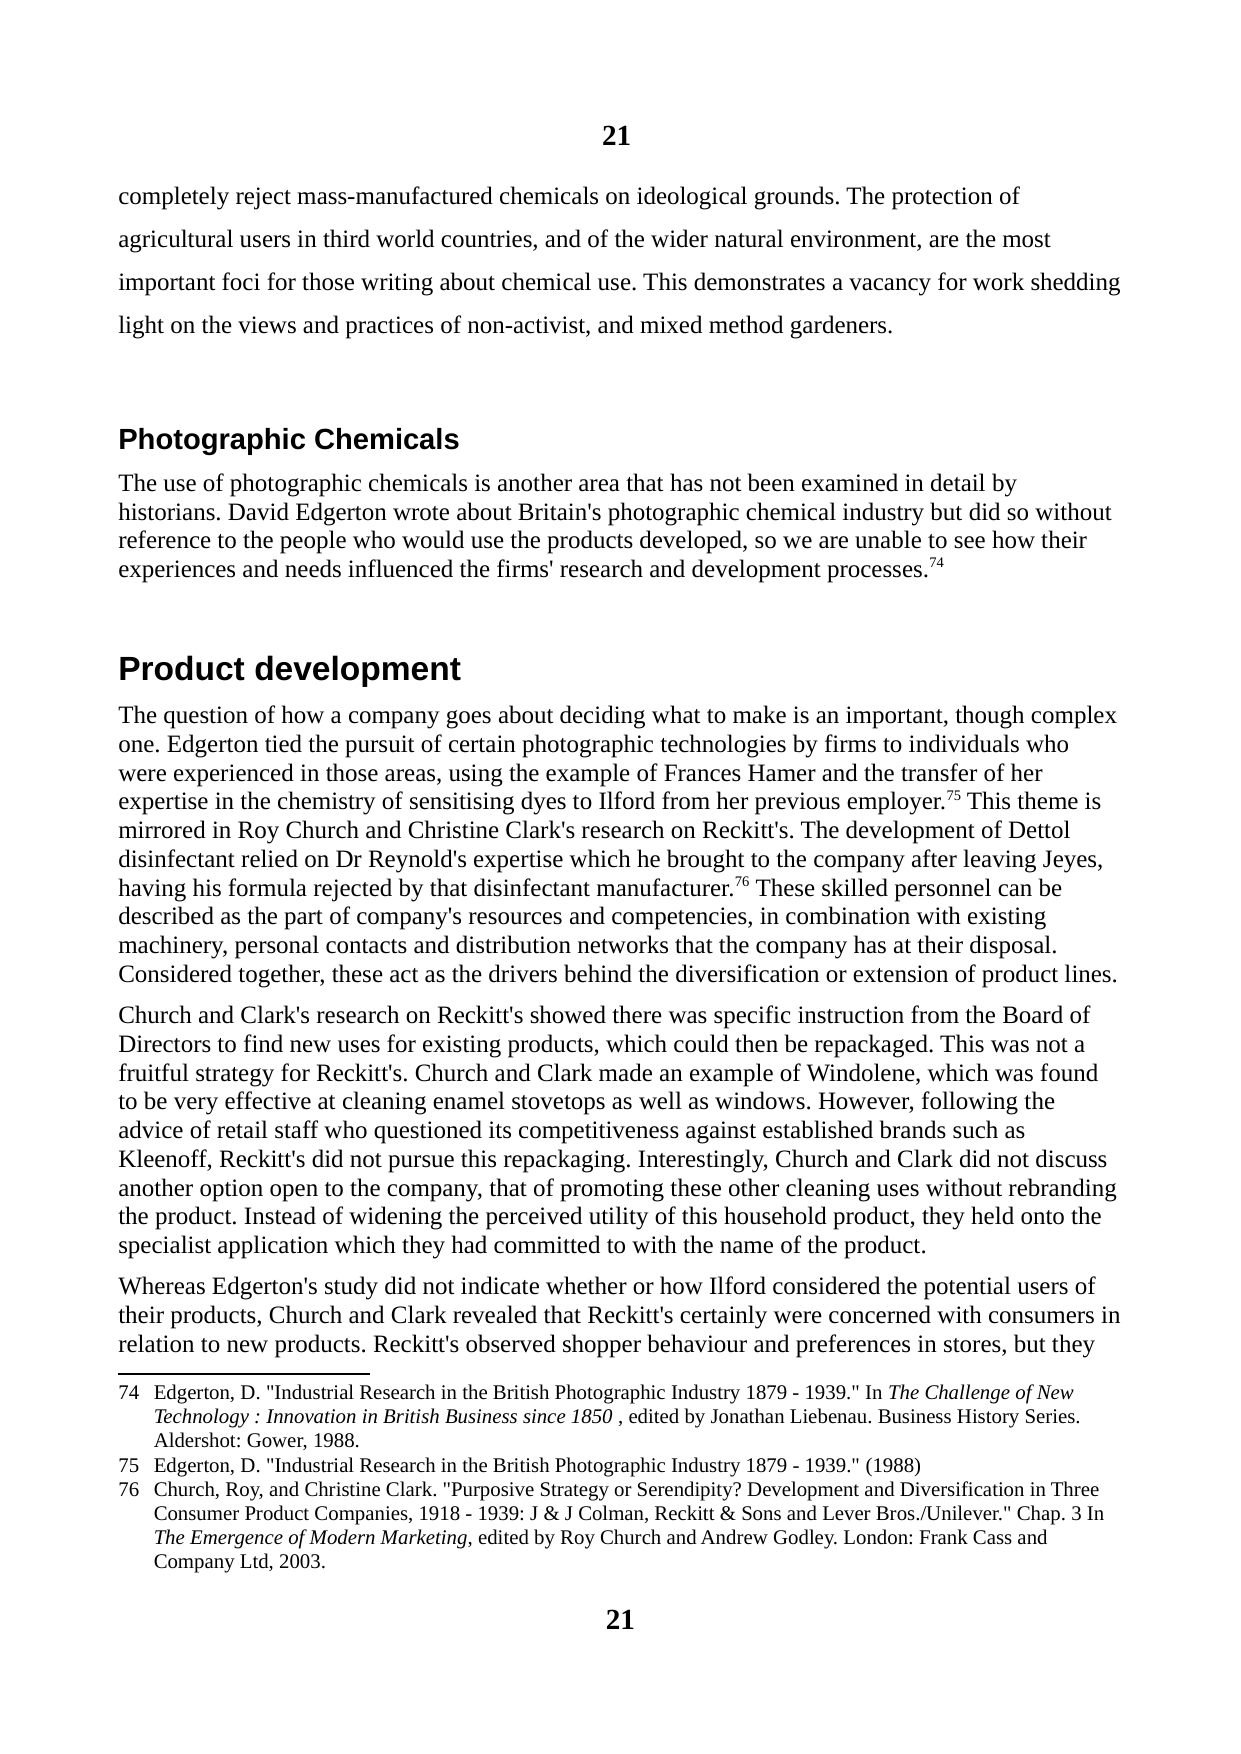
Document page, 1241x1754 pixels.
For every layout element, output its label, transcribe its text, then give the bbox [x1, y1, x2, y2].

text completely reject mass-manufactured chemicals on ideological grounds. The protection of agricultural users in third world countries, and of the wider natural environment, are the most important foci for those writing about chemical use. This demonstrates a vacancy for work shedding light on the views and practices of non-activist, and mixed method gardeners. [118, 181, 1122, 339]
text Edgerton, D. "Industrial Research in the British Photographic Industry 1879 - 1939." (1988) [118, 1452, 1122, 1477]
text The use of photographic chemicals is another area that has not been examined in detail by historians. David Edgerton wrote about Britain's photographic chemical industry but did so without reference to the people who would use the products developed, so we are unable to see how their experiences and needs influenced the firms' research and development processes. [118, 468, 1122, 583]
subtitle Photographic Chemicals [118, 422, 1122, 455]
text The question of how a company goes about deciding what to make is an important, though complex one. Edgerton tied the pursuit of certain photographic technologies by firms to individuals who were experienced in those areas, using the example of Frances Hamer and the transfer of her expertise in the chemistry of sensitising dyes to Ilford from her previous employer. This theme is mirrored in Roy Church and Christine Clark's research on Reckitt's. The development of Dettol disinfectant relied on Dr Reynold's expertise which he brought to the company after leaving Jeyes, having his formula rejected by that disinfectant manufacturer. These skilled personnel can be described as the part of company's resources and competencies, in combination with existing machinery, personal contacts and distribution networks that the company has at their disposal. Considered together, these act as the drivers behind the diversification or extension of product lines. [118, 700, 1122, 988]
text Whereas Edgerton's study did not indicate whether or how Ilford considered the potential users of their products, Church and Clark revealed that Reckitt's certainly were concerned with consumers in relation to new products. Reckitt's observed shopper behaviour and preferences in stores, but they [118, 1271, 1122, 1358]
text Church, Roy, and Christine Clark. "Purposive Strategy or Serendipity? Development and Diversification in Three Consumer Product Companies, 1918 - 1939: J & J Colman, Reckitt & Sons and Lever Bros./Unilever." Chap. 3 In The Emergence of Modern Marketing, edited by Roy Church and Andrew Godley. London: Frank Cass and Company Ltd, 2003. [118, 1477, 1122, 1573]
text Edgerton, D. "Industrial Research in the British Photographic Industry 1879 - 1939." In The Challenge of New Technology : Innovation in British Business since 1850 , edited by Jonathan Liebenau. Business History Series. Aldershot: Gower, 1988. [118, 1380, 1122, 1452]
text Church and Clark's research on Reckitt's showed there was specific instruction from the Board of Directors to find new uses for existing products, which could then be repackaged. This was not a fruitful strategy for Reckitt's. Church and Clark made an example of Windolene, which was found to be very effective at cleaning enamel stovetops as well as windows. However, following the advice of retail staff who questioned its competitiveness against established brands such as Kleenoff, Reckitt's did not pursue this repackaging. Interestingly, Church and Clark did not discuss another option open to the company, that of promoting these other cleaning uses without rebranding the product. Instead of widening the perceived utility of this household product, they held onto the specialist application which they had committed to with the name of the product. [118, 1000, 1122, 1259]
subtitle Product development [118, 649, 1122, 688]
